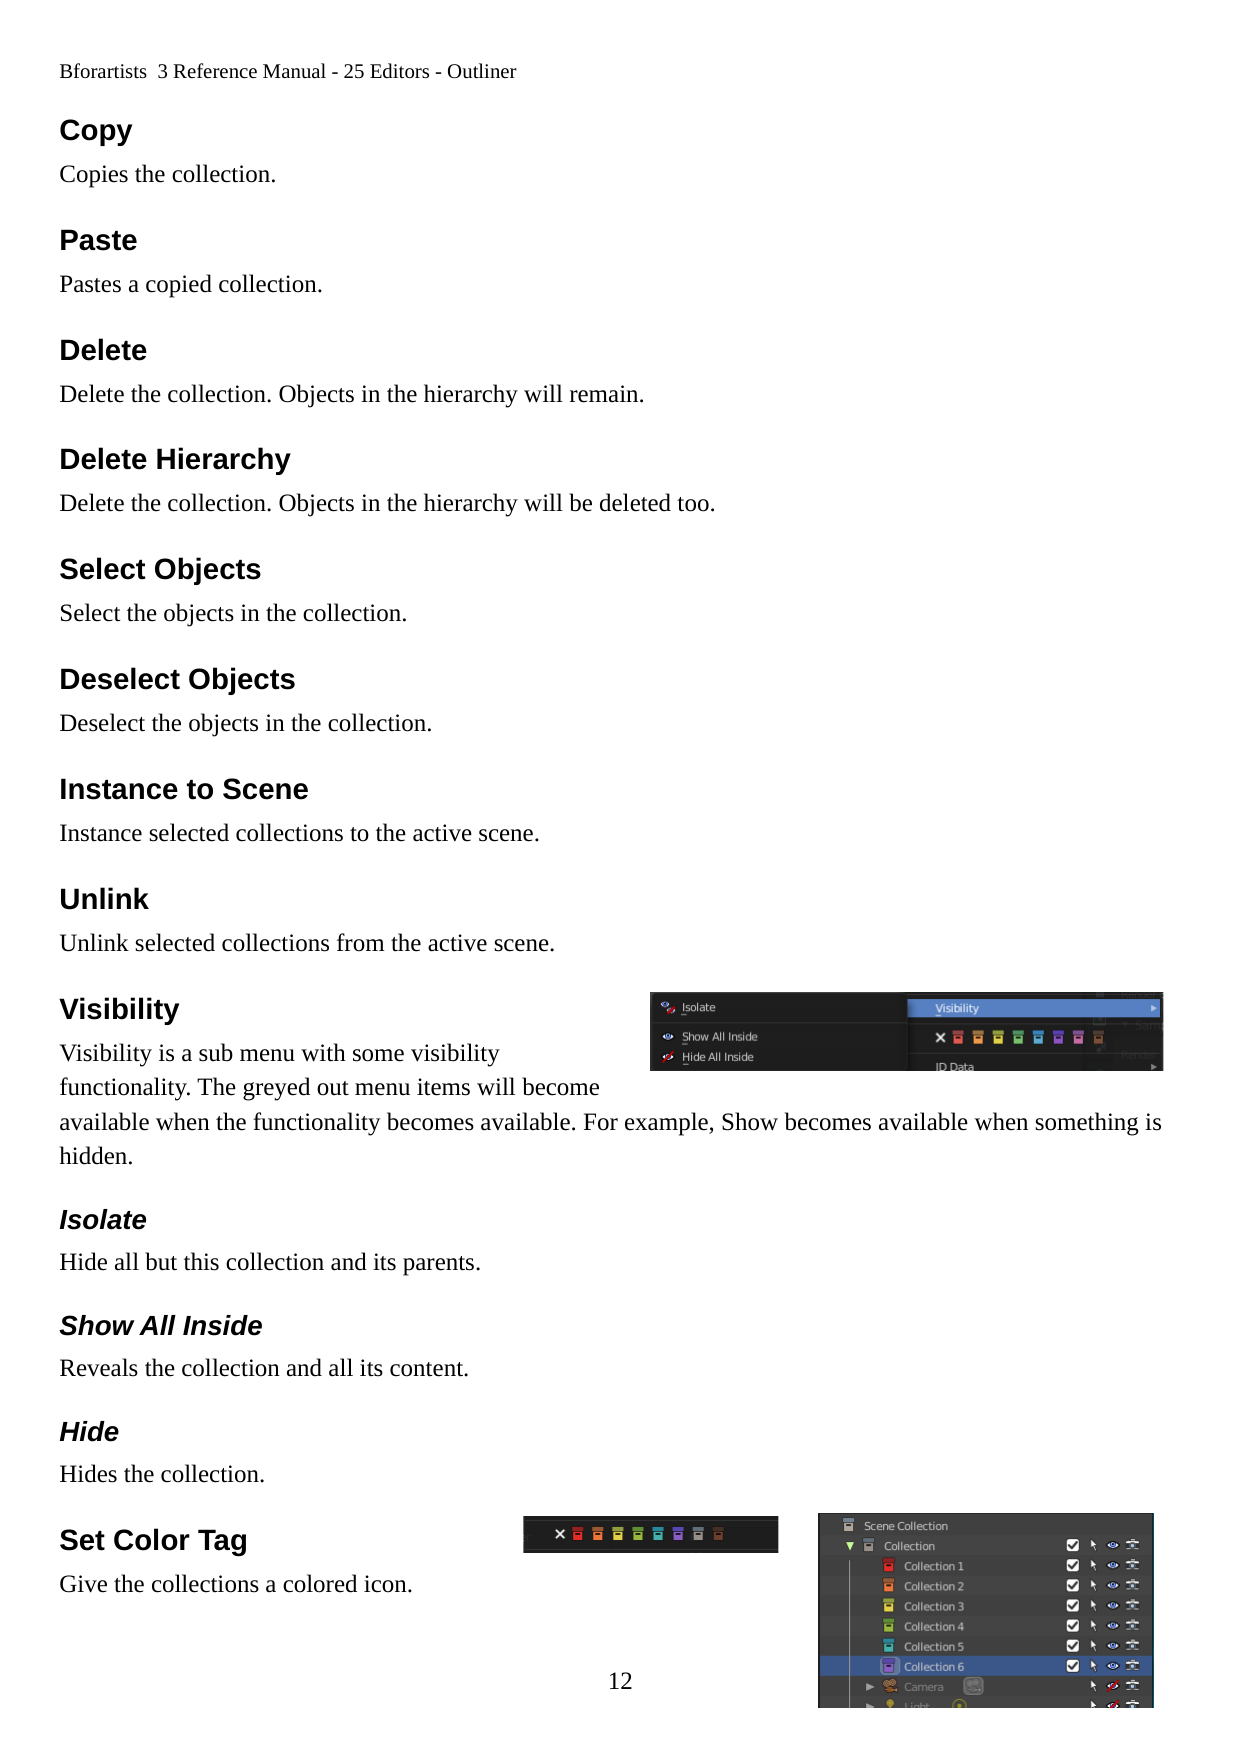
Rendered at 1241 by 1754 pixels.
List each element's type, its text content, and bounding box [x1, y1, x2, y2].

text Unlink selected collections from the active scene. [59, 928, 1181, 957]
text Delete the collection. Objects in the hierarchy will remain. [59, 379, 1181, 407]
subtitle Isolate [59, 1203, 1181, 1235]
text Reveals the collection and all its content. [59, 1353, 1181, 1382]
picture [523, 1516, 779, 1553]
subtitle Instance to Scene [59, 772, 1181, 806]
subtitle Deselect Objects [59, 662, 1181, 696]
text Copies the collection. [59, 159, 1181, 188]
picture [818, 1513, 1154, 1708]
subtitle Set Color Tag [59, 1523, 818, 1557]
subtitle Select Objects [59, 552, 1181, 586]
text Give the collections a colored icon. [59, 1569, 818, 1598]
subtitle Delete Hierarchy [59, 442, 1181, 476]
picture [650, 992, 1164, 1071]
subtitle [1154, 1523, 1181, 1557]
subtitle Hide [59, 1415, 1181, 1447]
text Hide all but this collection and its parents. [59, 1247, 1181, 1276]
subtitle Show All Inside [59, 1309, 1181, 1341]
text Select the objects in the collection. [59, 598, 1181, 627]
text Hides the collection. [59, 1459, 1181, 1488]
subtitle Delete [59, 332, 1181, 366]
subtitle Copy [59, 113, 1181, 146]
subtitle Visibility [59, 992, 650, 1026]
subtitle [1164, 992, 1181, 1026]
text Deselect the objects in the collection. [59, 708, 1181, 737]
text Instance selected collections to the active scene. [59, 818, 1181, 847]
text [1154, 1569, 1181, 1598]
text Pastes a copied collection. [59, 269, 1181, 297]
text Delete the collection. Objects in the hierarchy will be deleted too. [59, 488, 1181, 517]
subtitle Paste [59, 222, 1181, 256]
text Visibility is a sub menu with some visibility functionality. The greyed out menu items will become available when the functionality becomes available. For example, Show becomes available when something is hidden. [59, 1038, 1181, 1170]
subtitle Unlink [59, 882, 1181, 916]
